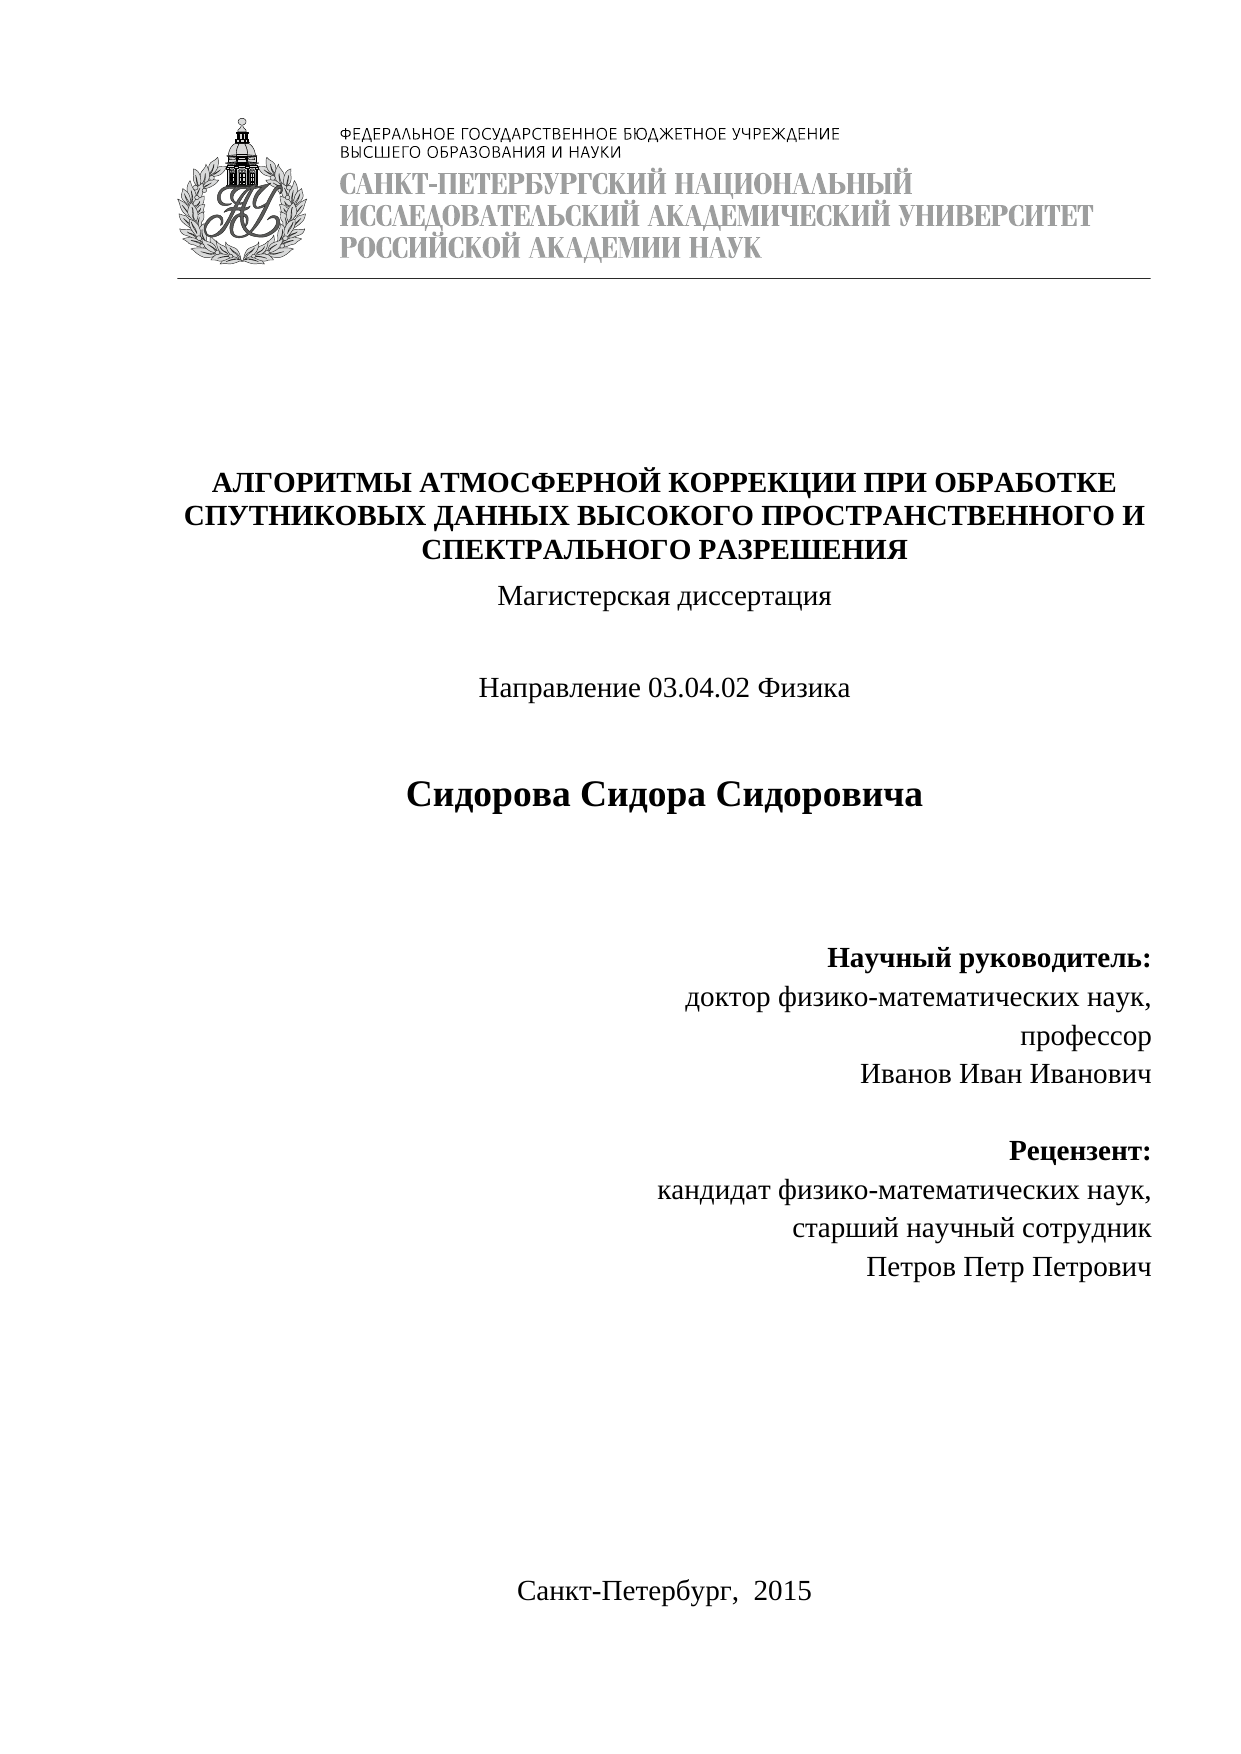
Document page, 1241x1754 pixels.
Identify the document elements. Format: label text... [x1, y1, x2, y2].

text Рецензент: [413, 1133, 1152, 1167]
text Иванов Иван Иванович [413, 1056, 1152, 1090]
text профессор [413, 1018, 1152, 1051]
text АЛГОРИТМЫ АТМОСФЕРНОЙ КОРРЕКЦИИ ПРИ ОБРАБОТКЕ СПУТНИКОВЫХ ДАННЫХ ВЫСОКОГО ПРОСТРАНСТВЕННОГО И СПЕКТРАЛЬНОГО РАЗРЕШЕНИЯ [177, 465, 1152, 565]
text доктор физико-математических наук, [413, 979, 1152, 1013]
text Научный руководитель: [413, 941, 1152, 974]
text кандидат физико-математических наук, [413, 1172, 1152, 1205]
text Санкт-Петербург, 2015 [177, 1573, 1152, 1607]
text старший научный сотрудник [413, 1210, 1152, 1244]
text Сидорова Сидора Сидоровича [177, 772, 1152, 815]
text Магистерская диссертация [177, 578, 1152, 611]
text Направление 03.04.02 Физика [177, 670, 1152, 703]
text Петров Петр Петрович [413, 1249, 1152, 1282]
